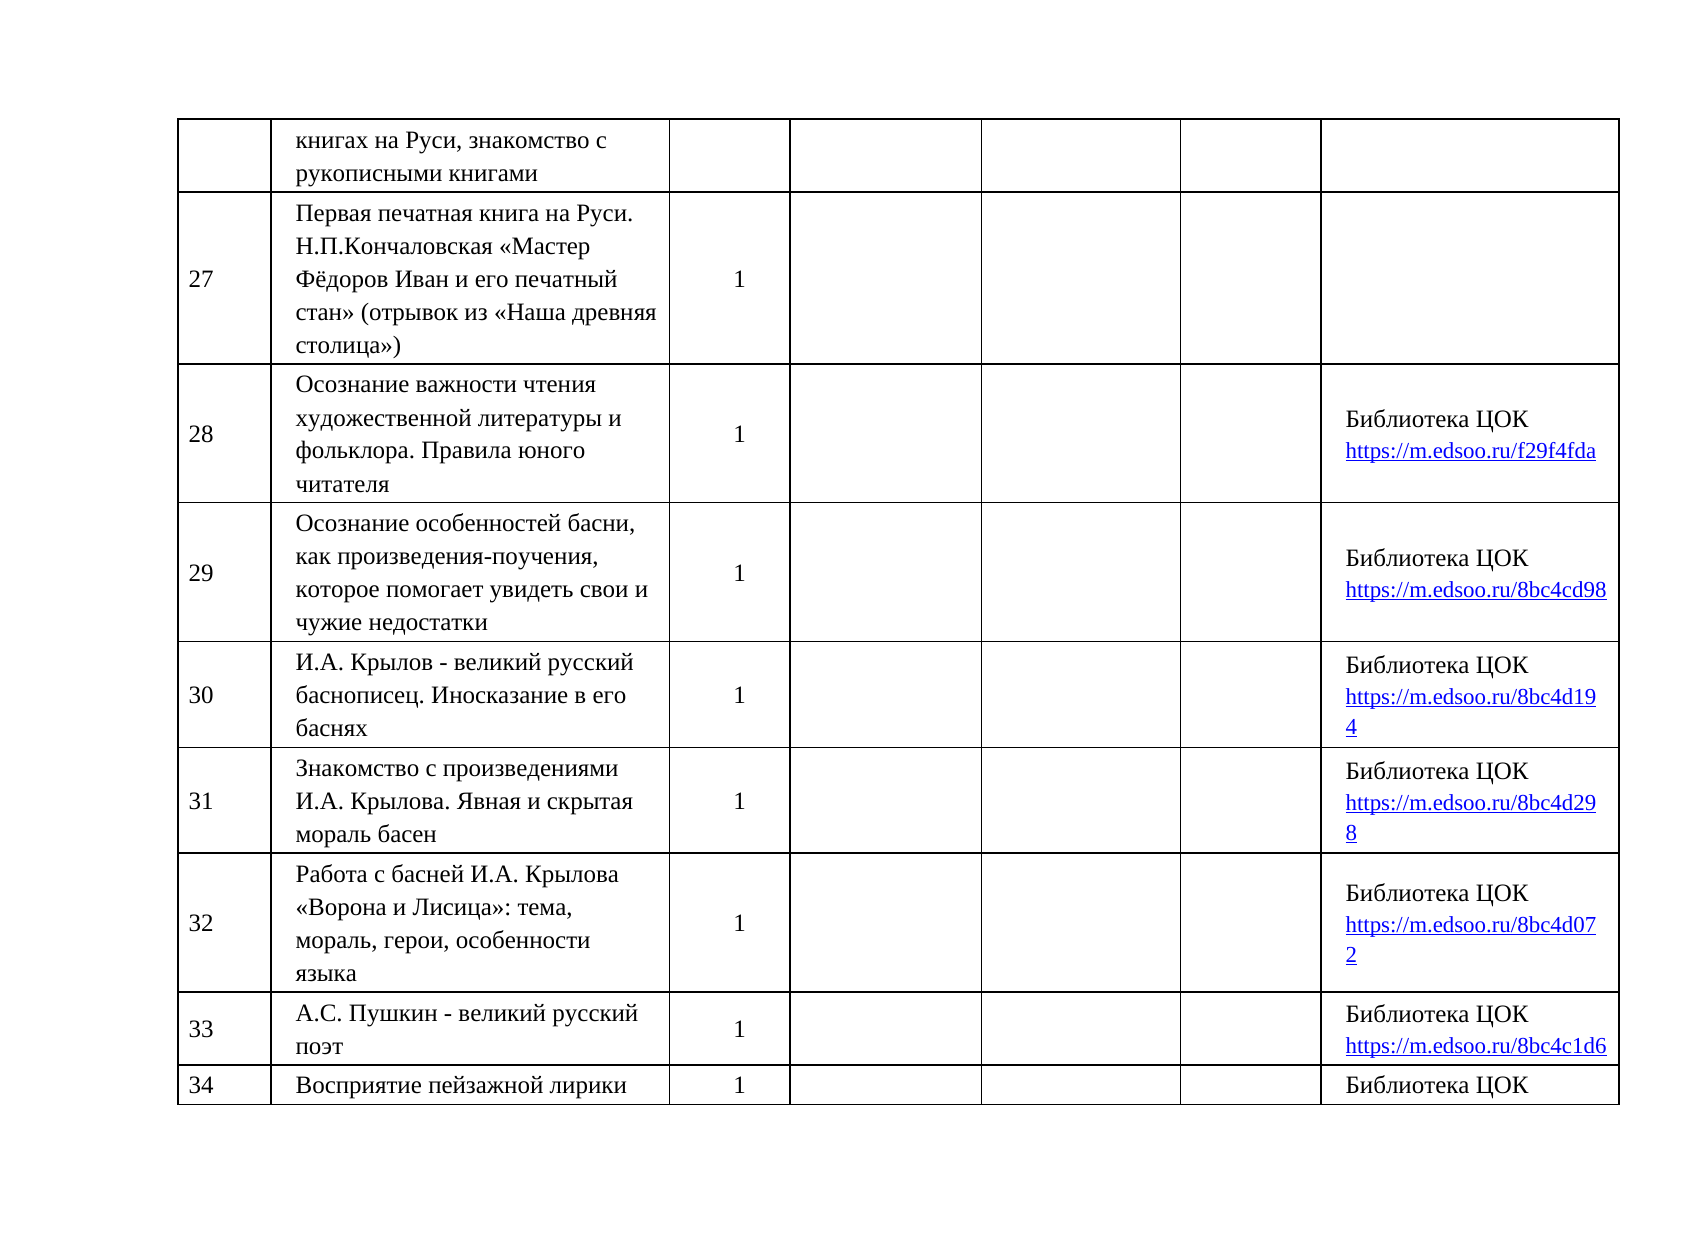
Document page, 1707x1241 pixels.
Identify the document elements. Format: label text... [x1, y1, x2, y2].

table_cell Библиотека ЦОК https://m.edsoo.ru/8bc4d194 [1322, 642, 1618, 746]
table_cell [1181, 193, 1320, 363]
table_cell Осознание особенностей басни, как произведения-поучения, которое помогает увидеть свои и чужие недостатки [272, 503, 669, 641]
table_cell [1181, 642, 1320, 746]
table_cell 1 [670, 1066, 789, 1104]
table_cell Библиотека ЦОК [1322, 1066, 1618, 1104]
table_cell 1 [670, 854, 789, 991]
table_cell [982, 1066, 1180, 1104]
table_cell [791, 854, 981, 991]
table_cell [791, 1066, 981, 1104]
table_cell [982, 365, 1180, 502]
table_cell Библиотека ЦОК https://m.edsoo.ru/8bc4d298 [1322, 748, 1618, 852]
table_cell [1322, 193, 1618, 363]
table_cell [791, 120, 981, 191]
table_cell Восприятие пейзажной лирики [272, 1066, 669, 1104]
table_cell И.А. Крылов - великий русский баснописец. Иносказание в его баснях [272, 642, 669, 746]
table_cell [982, 193, 1180, 363]
table_cell [1181, 993, 1320, 1064]
table_cell [982, 503, 1180, 641]
table_cell 28 [179, 365, 270, 502]
table_cell 33 [179, 993, 270, 1064]
table_cell [791, 993, 981, 1064]
table_cell [791, 642, 981, 746]
table_cell 1 [670, 193, 789, 363]
table_cell [670, 120, 789, 191]
table_cell 32 [179, 854, 270, 991]
table_cell [982, 748, 1180, 852]
table_cell Первая печатная книга на Руси. Н.П.Кончаловская «Мастер Фёдоров Иван и его печатный стан» (отрывок из «Наша древняя столица») [272, 193, 669, 363]
table_cell 1 [670, 748, 789, 852]
table_cell [791, 748, 981, 852]
table_cell Библиотека ЦОК https://m.edsoo.ru/8bc4d072 [1322, 854, 1618, 991]
table_cell [1181, 854, 1320, 991]
table_cell [1181, 365, 1320, 502]
table_cell книгах на Руси, знакомство с рукописными книгами [272, 120, 669, 191]
table_cell [791, 193, 981, 363]
table_cell 1 [670, 503, 789, 641]
table_cell Знакомство с произведениями И.А. Крылова. Явная и скрытая мораль басен [272, 748, 669, 852]
table_cell [1181, 120, 1320, 191]
table_cell 34 [179, 1066, 270, 1104]
table_cell [1181, 1066, 1320, 1104]
table_cell [1181, 748, 1320, 852]
table_cell А.С. Пушкин - великий русский поэт [272, 993, 669, 1064]
table_cell 1 [670, 642, 789, 746]
table_cell [982, 642, 1180, 746]
table_cell Библиотека ЦОК https://m.edsoo.ru/8bc4cd98 [1322, 503, 1618, 641]
table_cell 31 [179, 748, 270, 852]
table_cell [791, 503, 981, 641]
table_cell Библиотека ЦОК https://m.edsoo.ru/8bc4c1d6 [1322, 993, 1618, 1064]
table_cell [982, 993, 1180, 1064]
table_cell 1 [670, 365, 789, 502]
table_cell [791, 365, 981, 502]
table_cell [179, 120, 270, 191]
table_cell Осознание важности чтения художественной литературы и фольклора. Правила юного читателя [272, 365, 669, 502]
table_cell 1 [670, 993, 789, 1064]
table_cell Библиотека ЦОК https://m.edsoo.ru/f29f4fda [1322, 365, 1618, 502]
table_cell 29 [179, 503, 270, 641]
table_cell [982, 120, 1180, 191]
table_cell 30 [179, 642, 270, 746]
table_cell [1322, 120, 1618, 191]
table_cell [982, 854, 1180, 991]
table_cell Работа с басней И.А. Крылова «Ворона и Лисица»: тема, мораль, герои, особенности языка [272, 854, 669, 991]
table_cell [1181, 503, 1320, 641]
table_cell 27 [179, 193, 270, 363]
